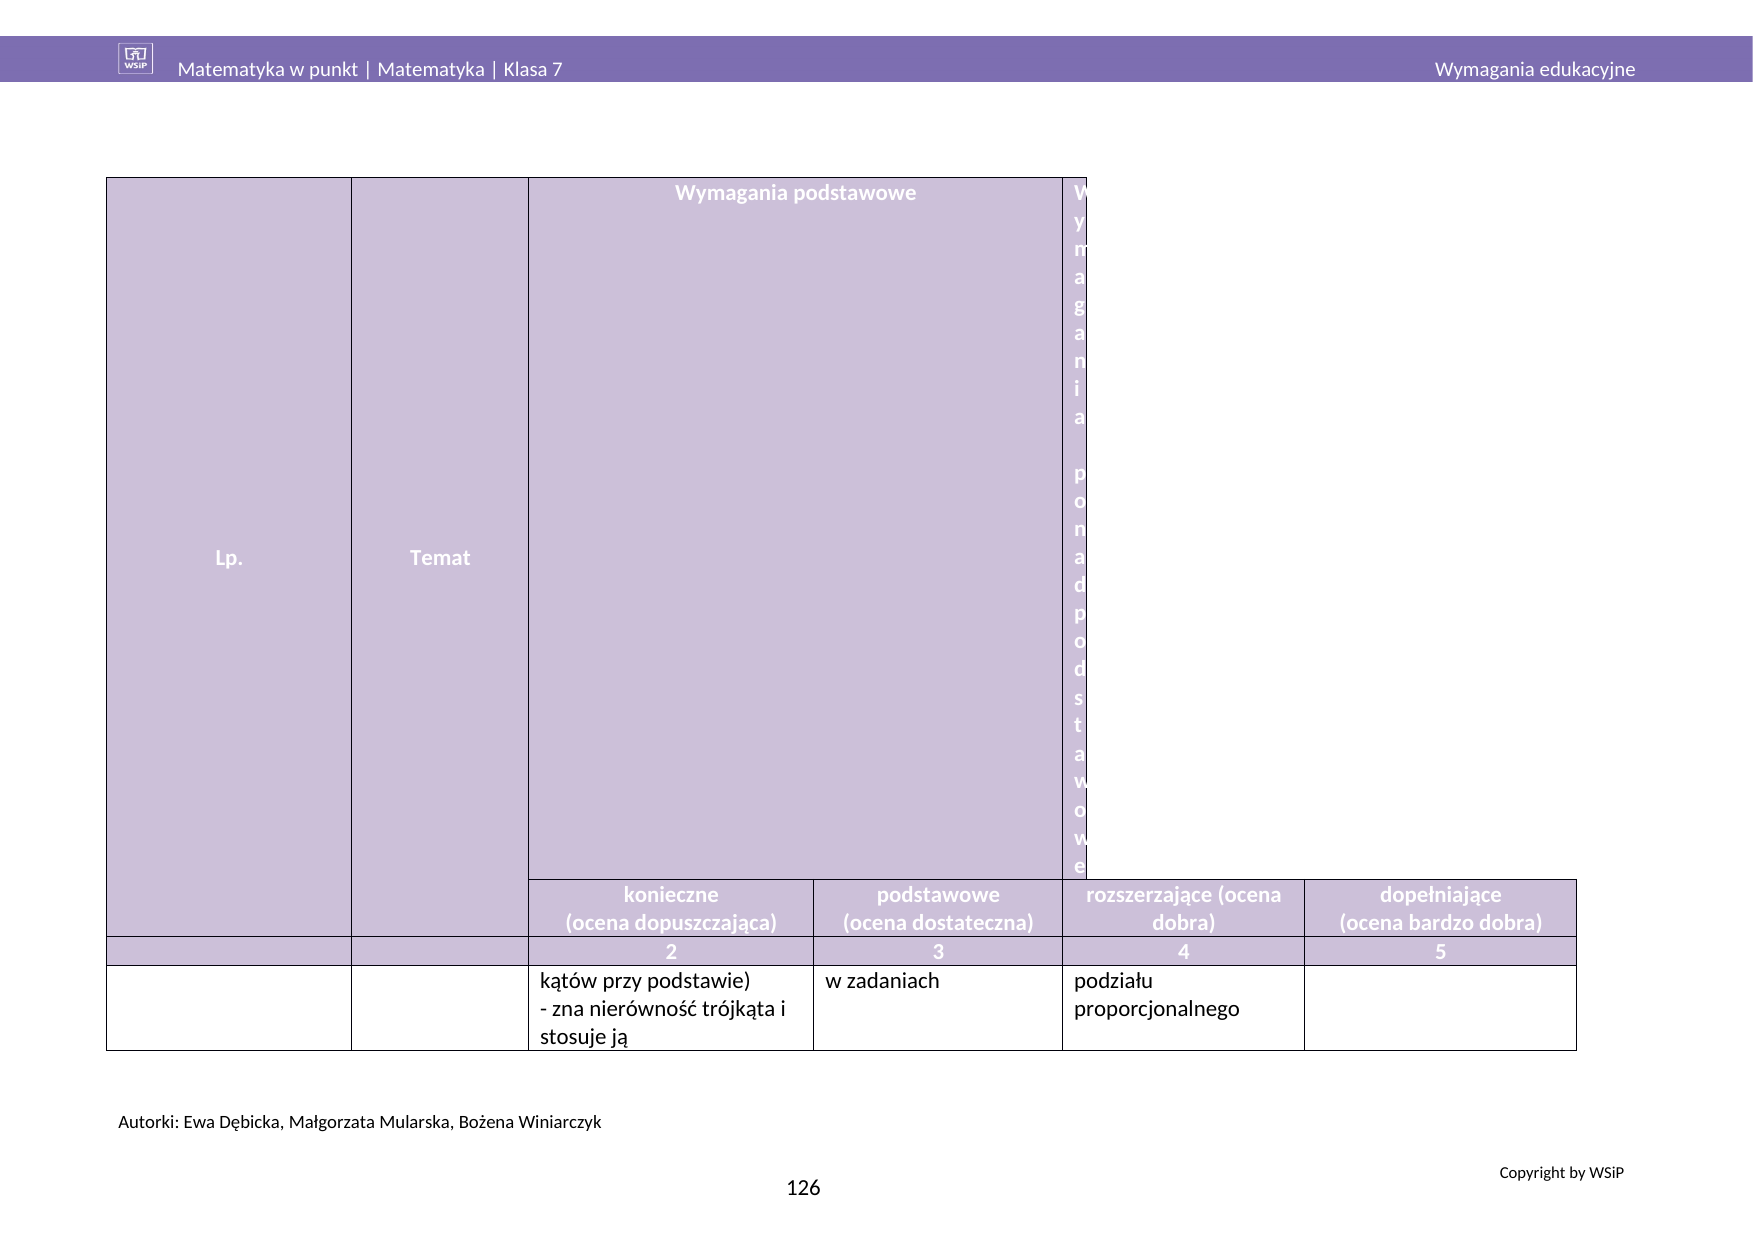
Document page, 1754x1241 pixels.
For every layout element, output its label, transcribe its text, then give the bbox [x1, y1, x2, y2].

table_cell podziału proporcjonalnego [1063, 966, 1304, 1050]
table_header Wymagania podstawowe [529, 178, 1062, 879]
table_cell [1305, 966, 1576, 1050]
table_cell 5 [1305, 937, 1576, 965]
table_cell dopełniające (ocena bardzo dobra) [1305, 880, 1576, 936]
picture [0, 36, 1753, 82]
table_cell [352, 937, 528, 965]
table_header Wymagania ponadpodstawowe [1063, 178, 1086, 879]
table_cell 3 [814, 937, 1062, 965]
table_cell kątów przy podstawie) - zna nierówność trójkąta i stosuje ją [529, 966, 813, 1050]
table_cell [107, 966, 351, 1050]
table_cell [352, 966, 528, 1050]
table_cell 4 [1063, 937, 1304, 965]
table_cell konieczne (ocena dopuszczająca) [529, 880, 813, 936]
table_cell rozszerzające (ocena dobra) [1063, 880, 1304, 936]
table_header Lp. [107, 178, 351, 936]
table_cell 2 [529, 937, 813, 965]
table_cell w zadaniach [814, 966, 1062, 1050]
table_header Temat [352, 178, 528, 936]
table_cell [107, 937, 351, 965]
table_cell podstawowe (ocena dostateczna) [814, 880, 1062, 936]
